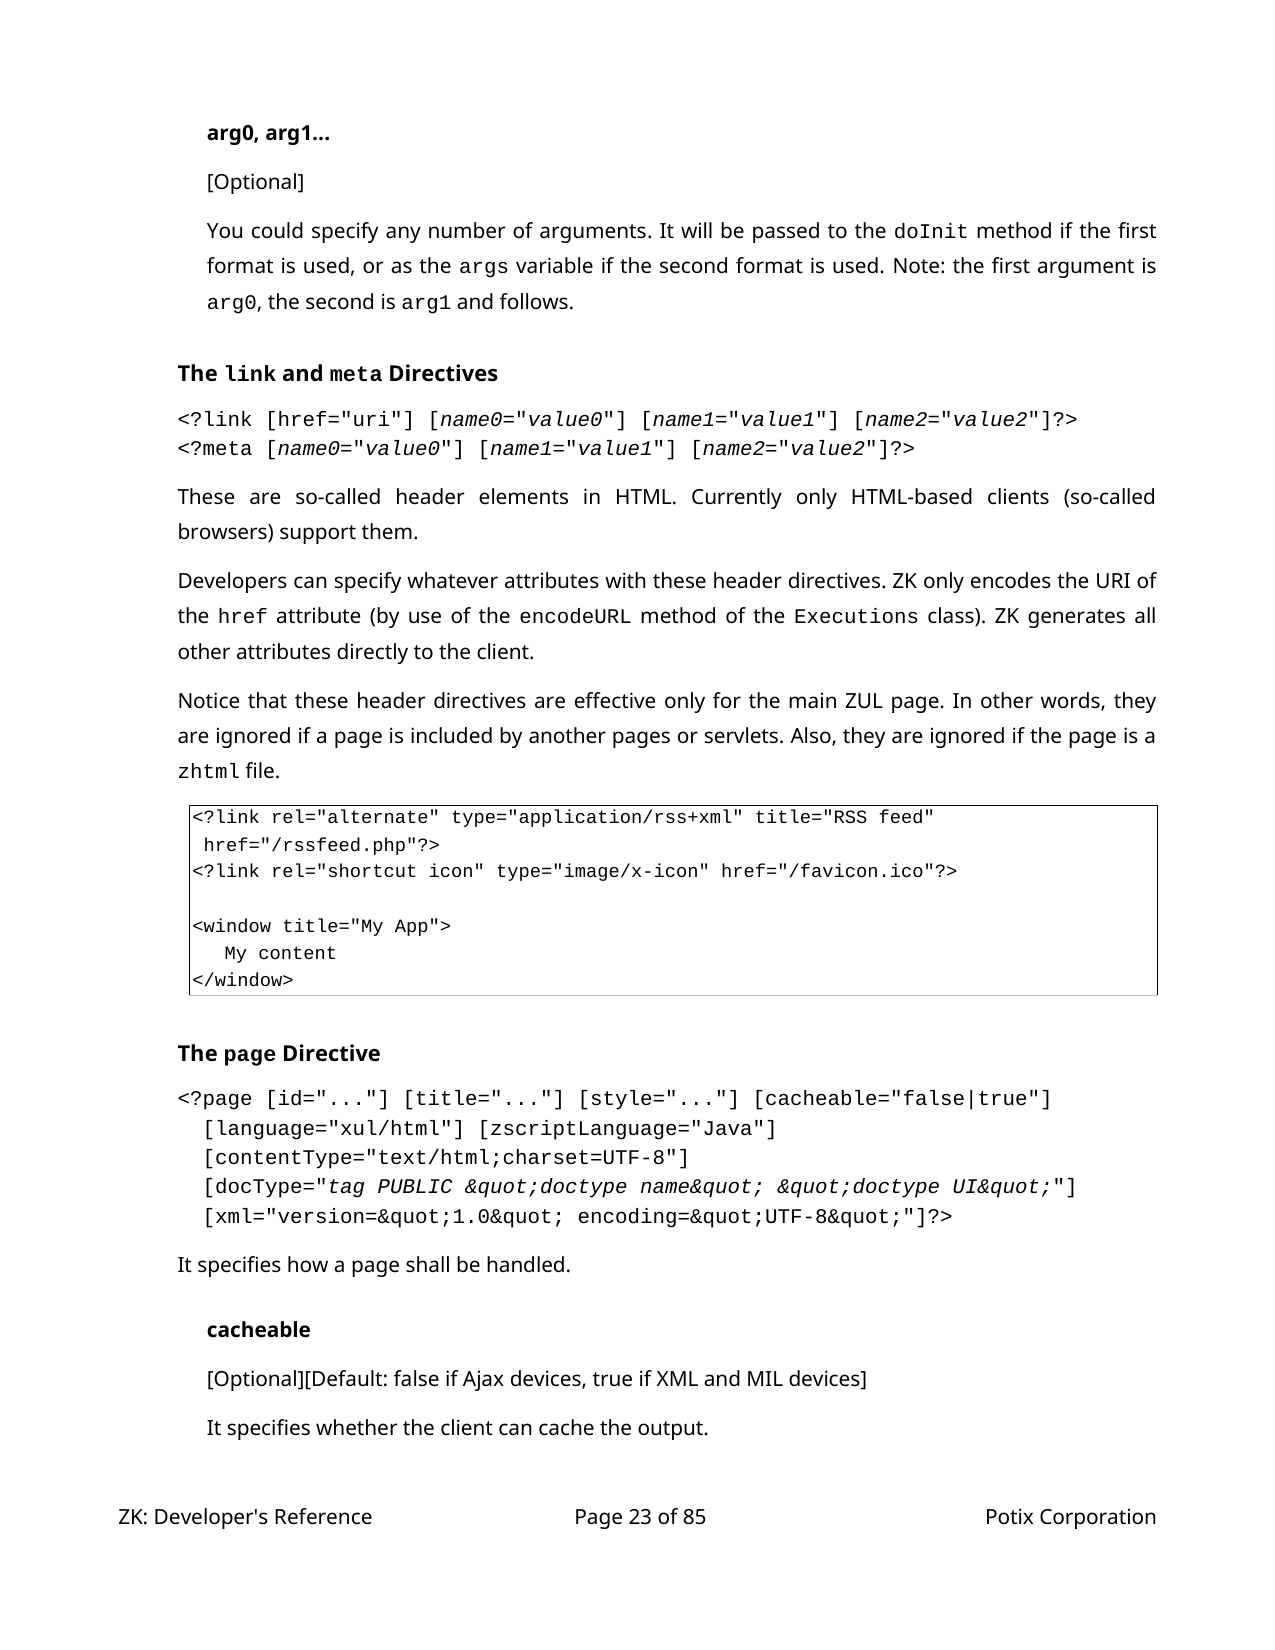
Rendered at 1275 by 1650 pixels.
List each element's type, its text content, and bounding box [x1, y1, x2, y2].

text </window> [190, 968, 1157, 995]
text <?link rel="alternate" type="application/rss+xml" title="RSS feed" [190, 806, 1157, 830]
subtitle The link and meta Directives [177, 358, 1157, 388]
text These are so-called header elements in HTML. Currently only HTML-based clients (so-called browsers) support them. [177, 482, 1157, 546]
text [Optional] [207, 167, 1157, 195]
text <?page [id="..."] [title="..."] [style="..."] [cacheable="false|true"] [language="xul/html"] [zscriptLanguage="Java"] [contentType="text/html;charset=UTF-8"] [docType="tag PUBLIC &quot;doctype name&quot; &quot;doctype UI&quot;"] [xml="version=&quot;1.0&quot; encoding=&quot;UTF-8&quot;"]?> [177, 1088, 1157, 1229]
text <window title="My App"> [190, 913, 1157, 938]
text It specifies how a page shall be handled. [177, 1250, 1157, 1278]
text It specifies whether the client can cache the output. [207, 1413, 1157, 1441]
text [Optional][Default: false if Ajax devices, true if XML and MIL devices] [207, 1364, 1157, 1392]
subtitle The page Directive [177, 1038, 1157, 1068]
text href="/rssfeed.php"?> <?link rel="shortcut icon" type="image/x-icon" href="/favicon.ico"?> [190, 833, 1157, 883]
text You could specify any number of arguments. It will be passed to the doInit method if the first format is used, or as the args variable if the second format is used. Note: the first argument is arg0, the second is arg1 and follows. [207, 216, 1157, 315]
subtitle arg0, arg1... [207, 118, 1157, 146]
text Notice that these header directives are effective only for the main ZUL page. In other words, they are ignored if a page is included by another pages or servlets. Also, they are ignored if the page is a zhtml file. [177, 686, 1157, 785]
text My content [190, 941, 1157, 965]
subtitle cacheable [207, 1315, 1157, 1343]
text Developers can specify whatever attributes with these header directives. ZK only encodes the URI of the href attribute (by use of the encodeURL method of the Executions class). ZK generates all other attributes directly to the client. [177, 566, 1157, 665]
text <?link [href="uri"] [name0="value0"] [name1="value1"] [name2="value2"]?> <?meta [name0="value0"] [name1="value1"] [name2="value2"]?> [177, 409, 1157, 462]
